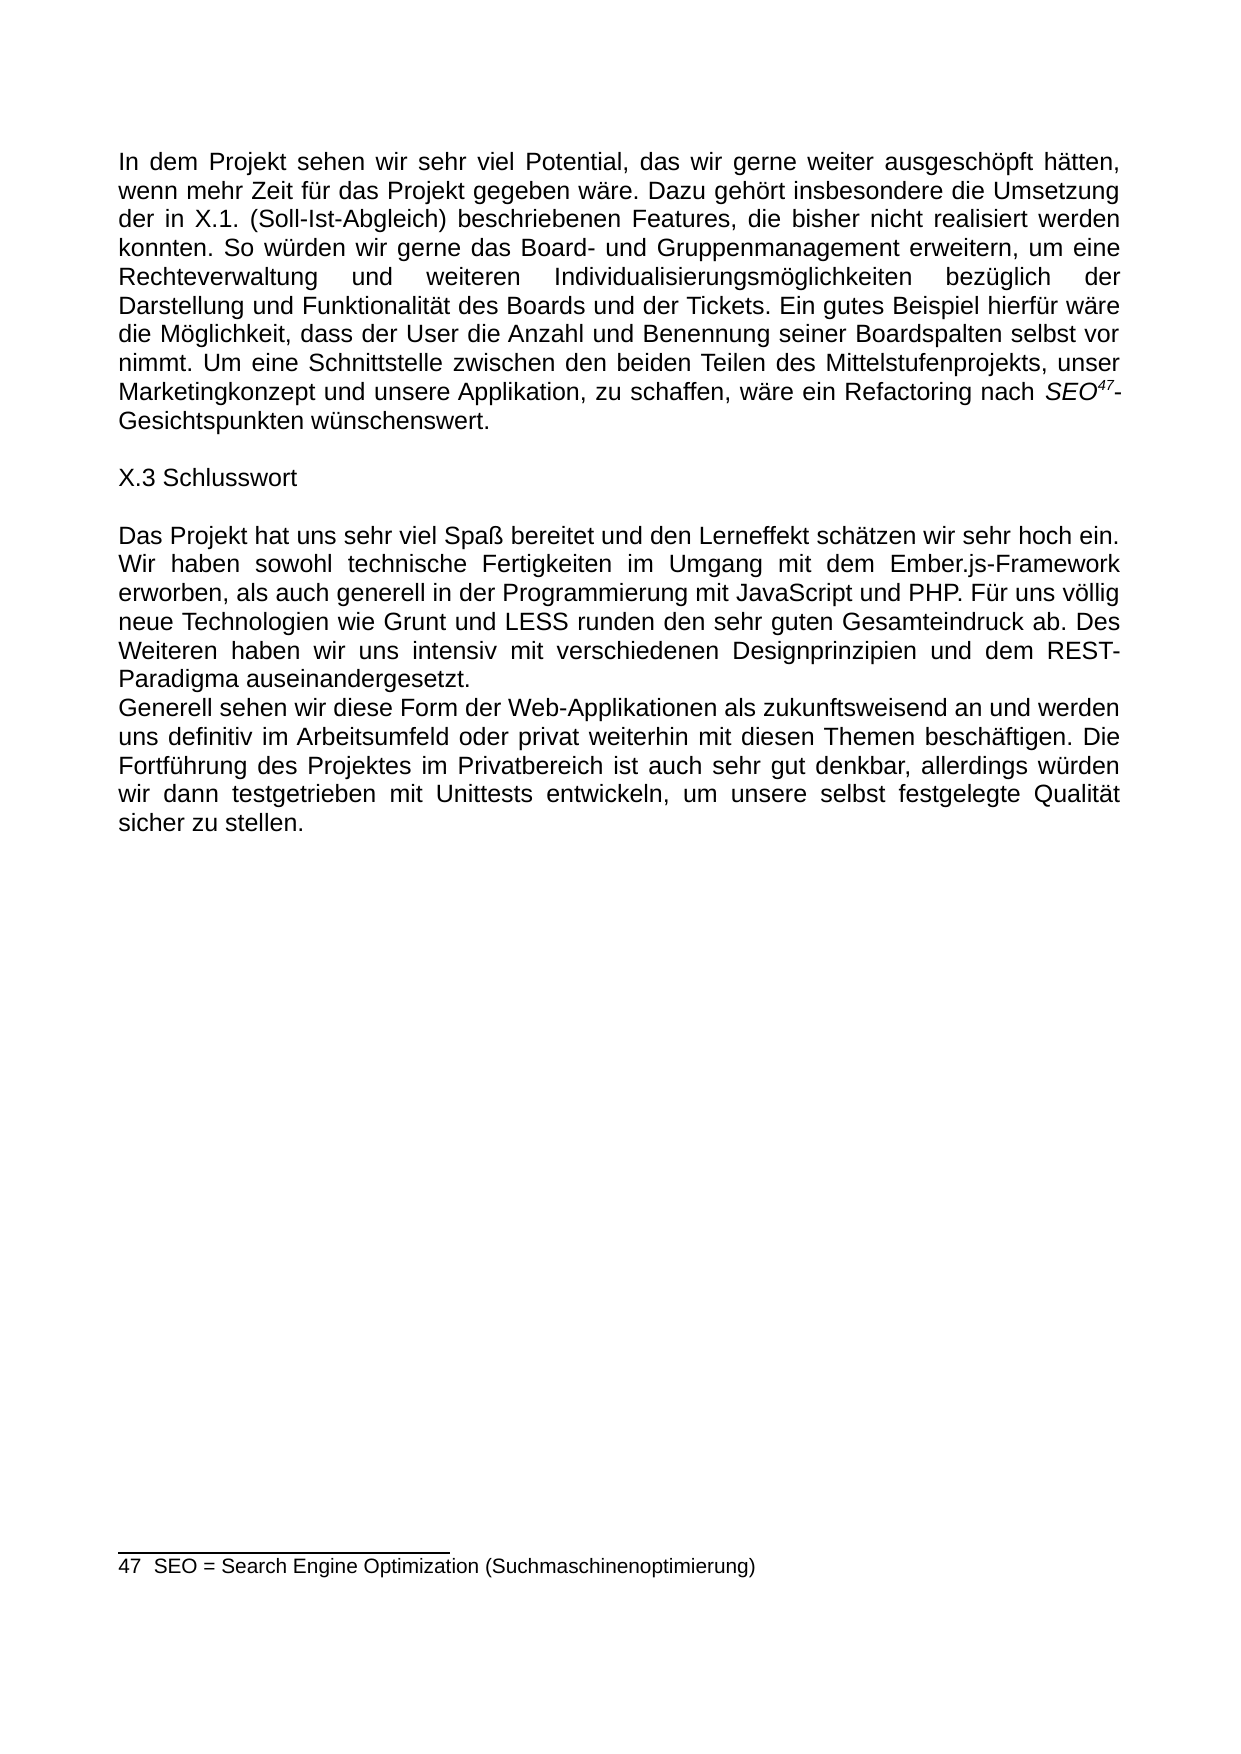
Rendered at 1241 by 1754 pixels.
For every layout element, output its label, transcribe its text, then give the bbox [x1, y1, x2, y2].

text SEO = Search Engine Optimization (Suchmaschinenoptimierung) [118, 1553, 1122, 1577]
text X.3 Schlusswort [118, 463, 1122, 492]
text In dem Projekt sehen wir sehr viel Potential, das wir gerne weiter ausgeschöpft hätten, wenn mehr Zeit für das Projekt gegeben wäre. Dazu gehört insbesondere die Umsetzung der in X.1. (Soll-Ist-Abgleich) beschriebenen Features, die bisher nicht realisiert werden konnten. So würden wir gerne das Board- und Gruppenmanagement erweitern, um eine Rechteverwaltung und weiteren Individualisierungsmöglichkeiten bezüglich der Darstellung und Funktionalität des Boards und der Tickets. Ein gutes Beispiel hierfür wäre die Möglichkeit, dass der User die Anzahl und Benennung seiner Boardspalten selbst vor nimmt. Um eine Schnittstelle zwischen den beiden Teilen des Mittelstufenprojekts, unser Marketingkonzept und unsere Applikation, zu schaffen, wäre ein Refactoring nach SEO-Gesichtspunkten wünschenswert. [118, 147, 1122, 434]
text Das Projekt hat uns sehr viel Spaß bereitet und den Lerneffekt schätzen wir sehr hoch ein. Wir haben sowohl technische Fertigkeiten im Umgang mit dem Ember.js-Framework erworben, als auch generell in der Programmierung mit JavaScript und PHP. Für uns völlig neue Technologien wie Grunt und LESS runden den sehr guten Gesamteindruck ab. Des Weiteren haben wir uns intensiv mit verschiedenen Designprinzipien und dem REST-Paradigma auseinandergesetzt. [118, 521, 1122, 693]
text Generell sehen wir diese Form der Web-Applikationen als zukunftsweisend an und werden uns definitiv im Arbeitsumfeld oder privat weiterhin mit diesen Themen beschäftigen. Die Fortführung des Projektes im Privatbereich ist auch sehr gut denkbar, allerdings würden wir dann testgetrieben mit Unittests entwickeln, um unsere selbst festgelegte Qualität sicher zu stellen. [118, 693, 1122, 837]
